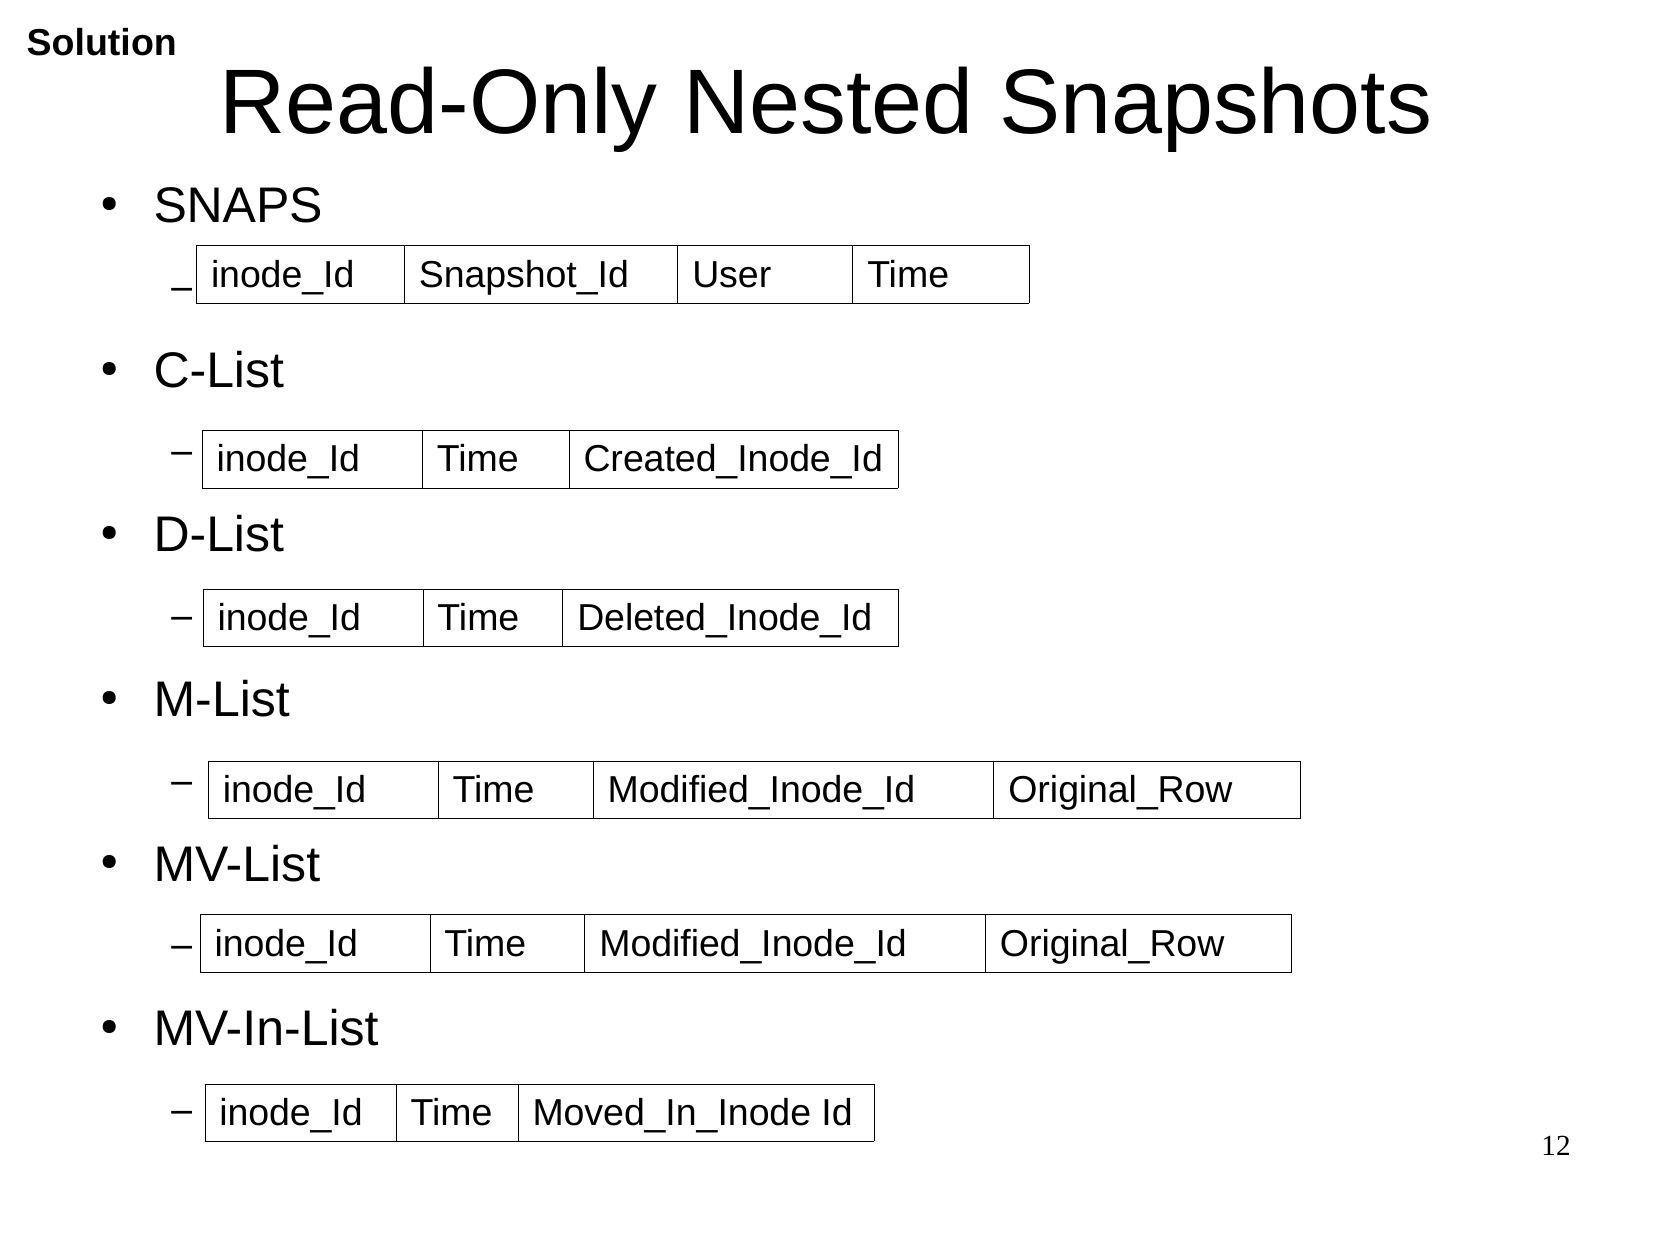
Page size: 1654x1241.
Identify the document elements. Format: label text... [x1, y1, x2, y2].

table_header inode_Id [204, 590, 423, 646]
table_header inode_Id [206, 1085, 396, 1141]
table_header User [678, 246, 852, 303]
table_header Original_Row [994, 762, 1300, 818]
table_header Time [439, 762, 593, 818]
table_header Time [431, 915, 584, 972]
text_box Solution [11, 14, 355, 71]
table_header Original_Row [986, 915, 1291, 972]
table_header Time [397, 1085, 518, 1141]
table_header Modified_Inode_Id [594, 762, 993, 818]
table_header Snapshot_Id [405, 246, 677, 303]
table_header Time [853, 246, 1029, 303]
table_header Modified_Inode_Id [585, 915, 985, 972]
table_header inode_Id [197, 246, 404, 303]
title Read-Only Nested Snapshots [82, 50, 1571, 256]
table_header Time [424, 590, 562, 646]
table_header inode_Id [201, 915, 430, 972]
table_header Deleted_Inode_Id [563, 590, 898, 646]
list SNAPS C-List D-List M-List MV-List MV-In-List [82, 177, 1538, 1182]
table_header Created_Inode_Id [570, 431, 898, 488]
table_header Time [423, 431, 569, 488]
table_header inode_Id [209, 762, 438, 818]
table_header inode_Id [203, 431, 422, 488]
table_header Moved_In_Inode Id [519, 1085, 874, 1141]
